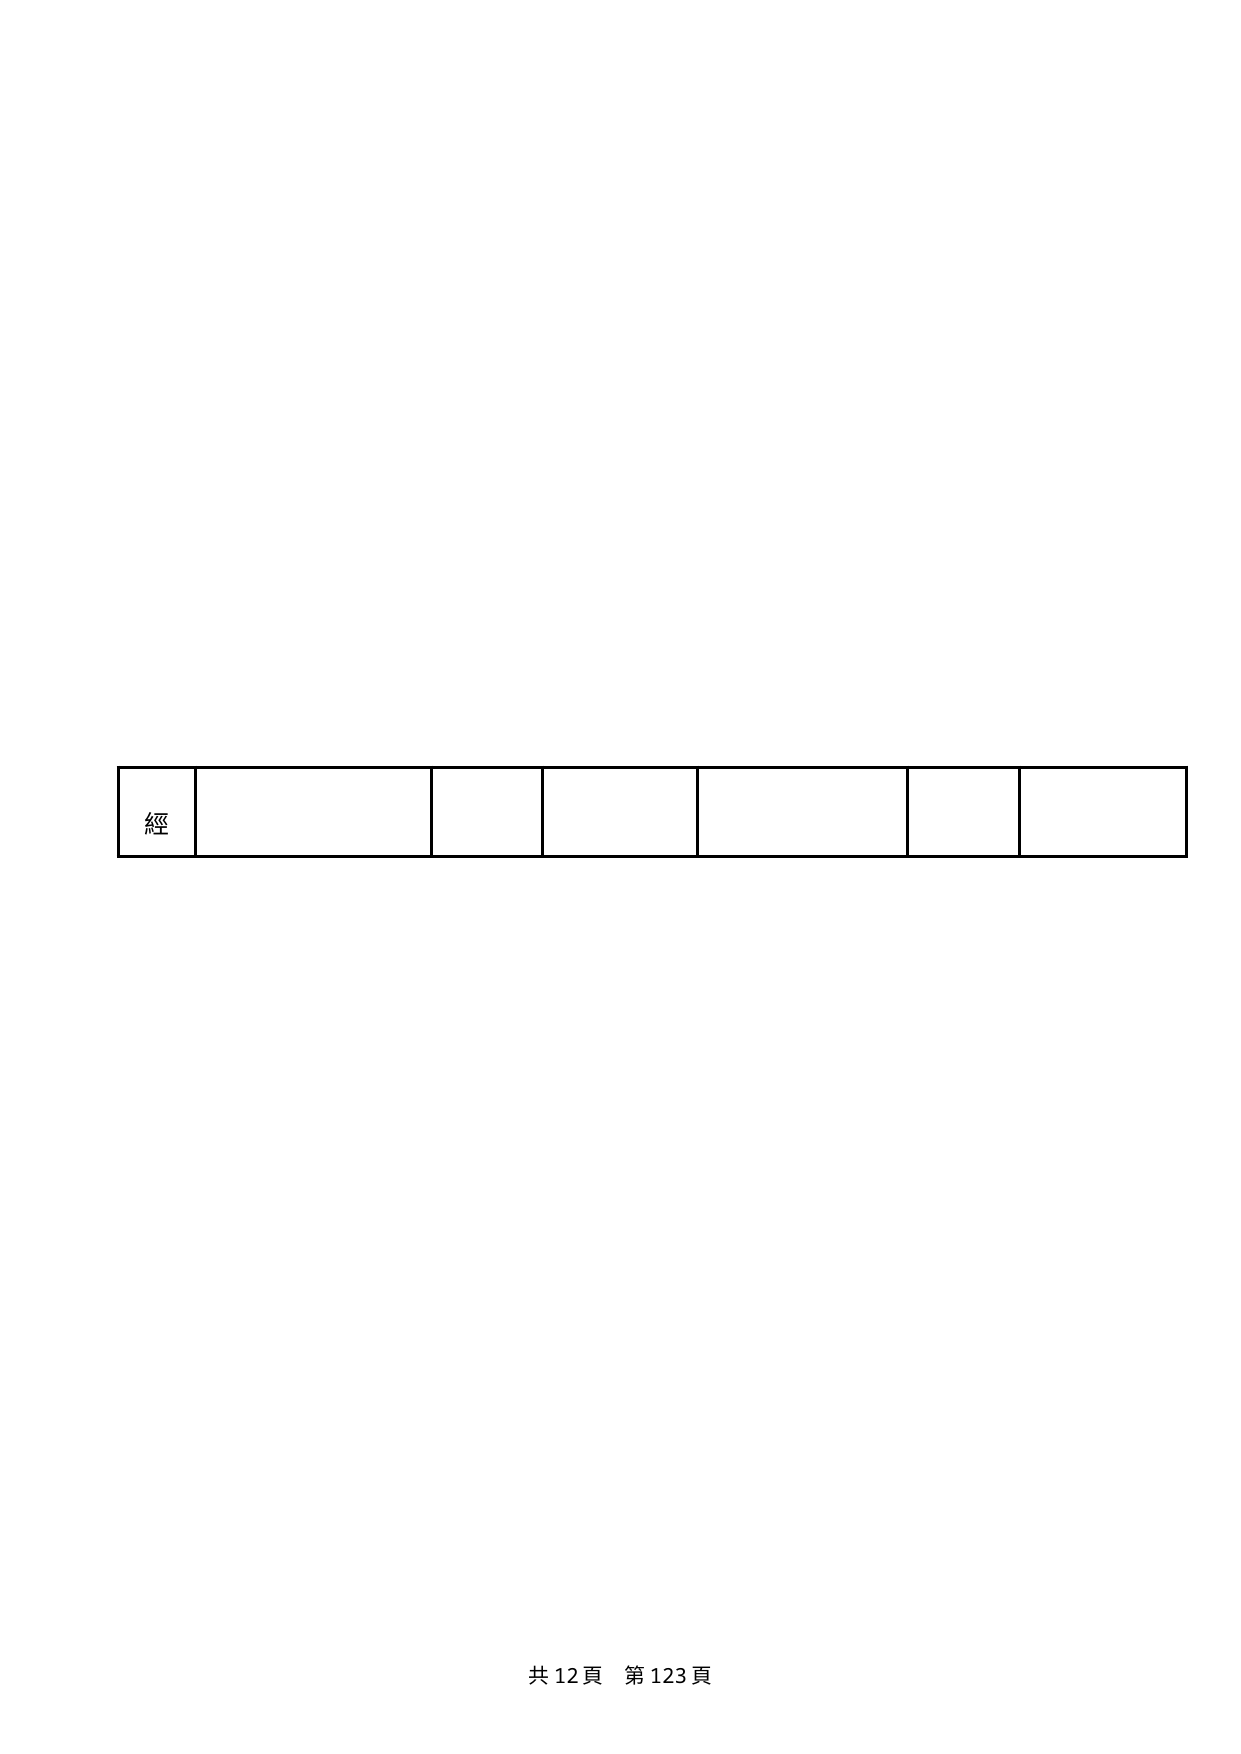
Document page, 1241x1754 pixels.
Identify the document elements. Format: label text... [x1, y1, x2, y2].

table_cell [699, 769, 906, 855]
table_cell [197, 769, 430, 855]
table_cell [433, 769, 541, 855]
table_cell [1021, 769, 1185, 855]
table_cell [544, 769, 696, 855]
table_cell 經 歷 [120, 769, 194, 855]
table_cell [909, 769, 1018, 855]
